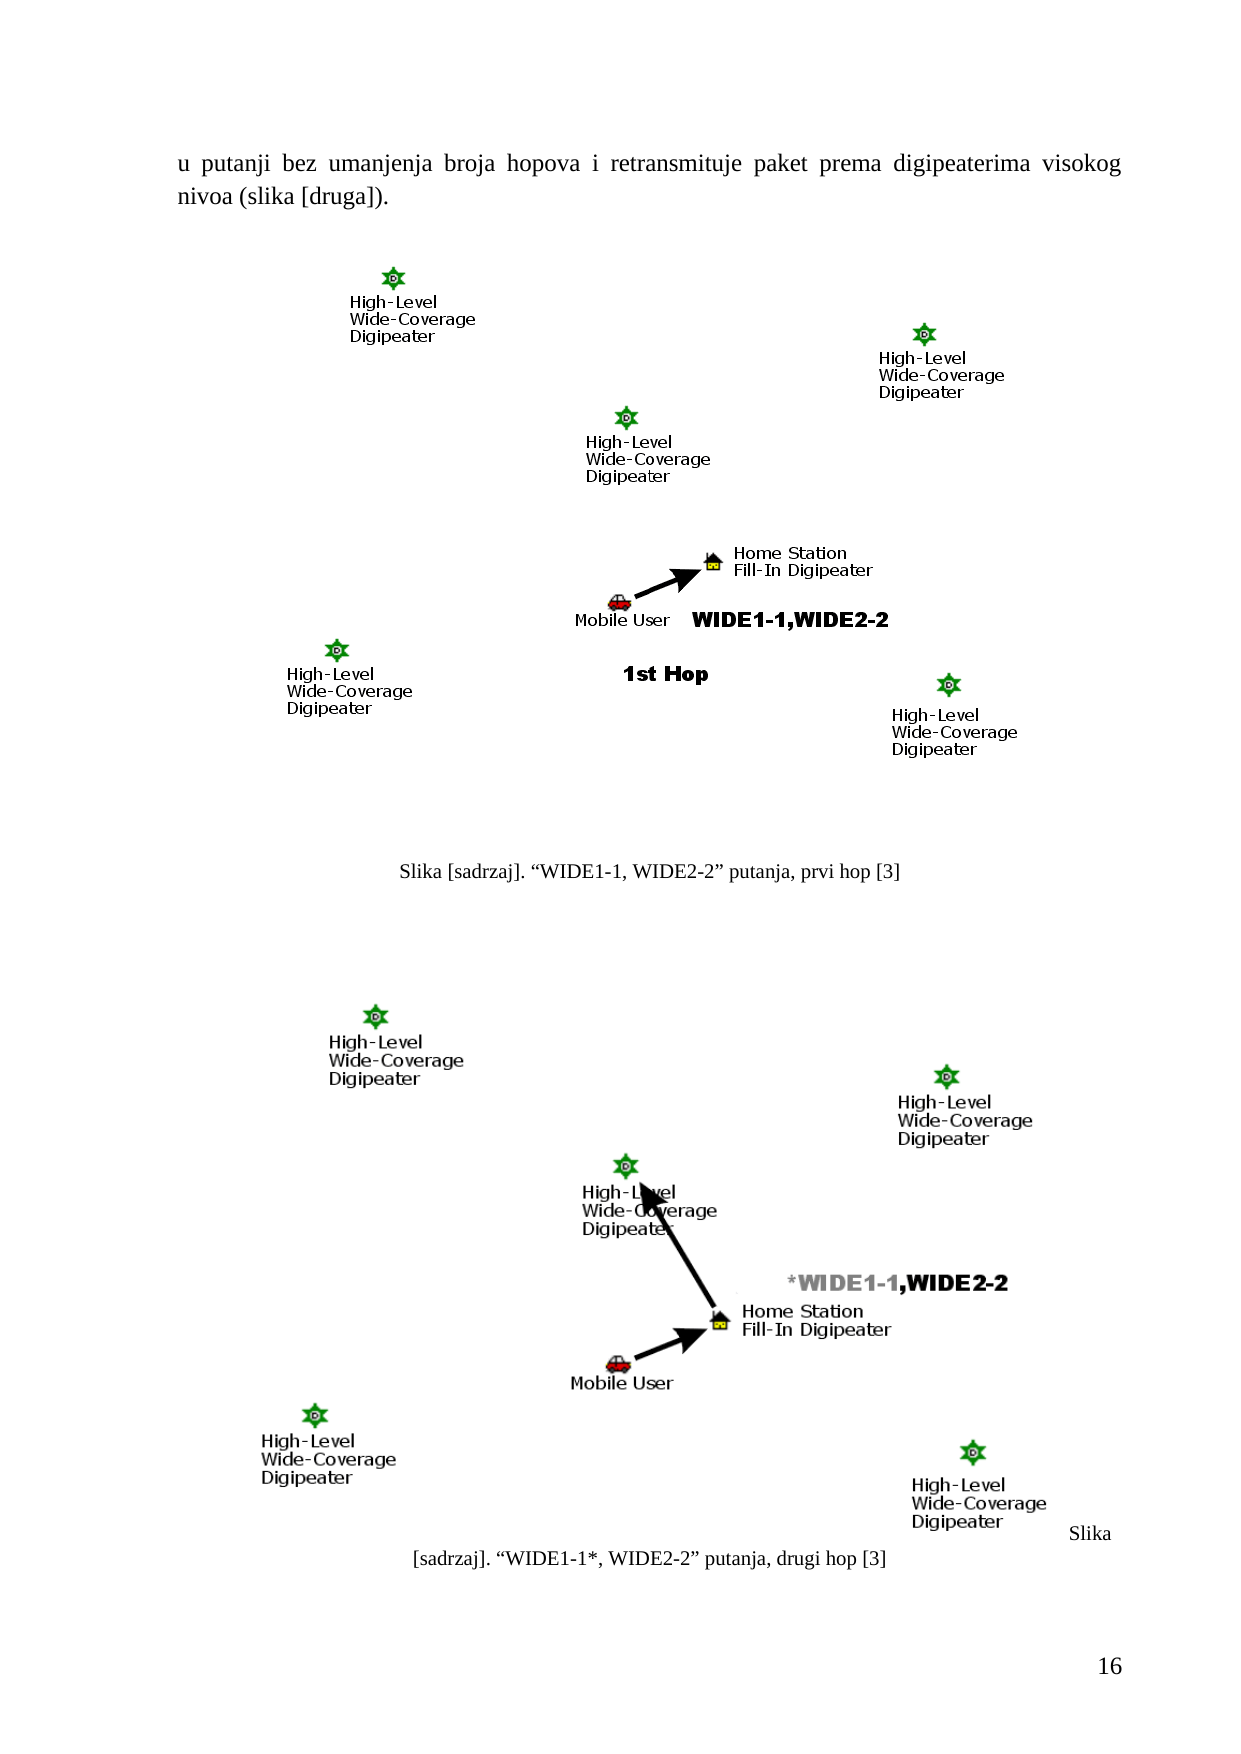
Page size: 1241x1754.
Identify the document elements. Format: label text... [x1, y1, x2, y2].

text u putanji bez umanjenja broja hopova i retransmituje paket prema digipeaterima visokog nivoa (slika [druga]). [177, 148, 1122, 209]
picture [267, 246, 1032, 776]
picture [241, 982, 1059, 1546]
text Slika [sadrzaj]. “WIDE1-1, WIDE2-2” putanja, prvi hop [3] [177, 859, 1122, 883]
text Slika [sadrzaj]. “WIDE1-1*, WIDE2-2” putanja, drugi hop [3] [177, 1521, 1122, 1569]
